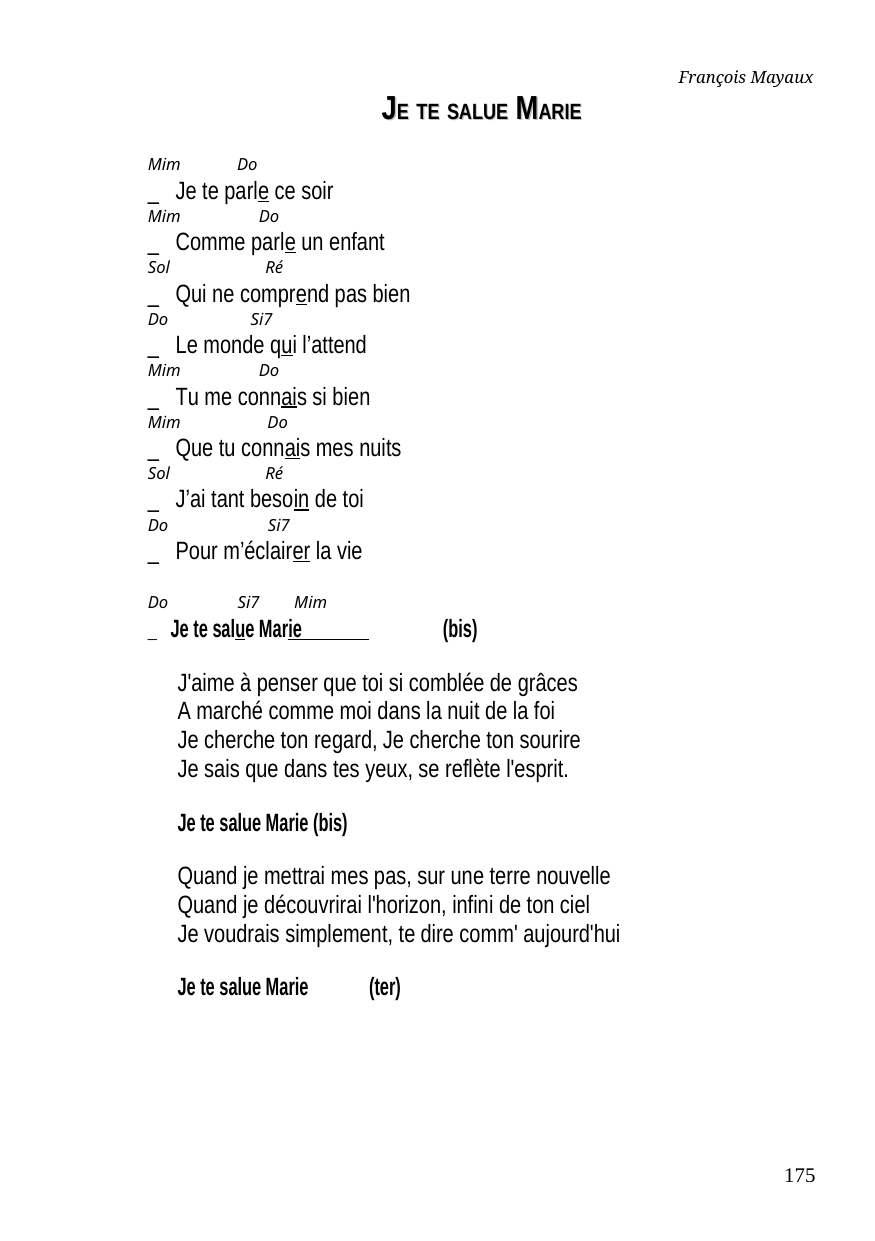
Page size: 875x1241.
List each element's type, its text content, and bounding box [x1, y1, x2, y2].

text _ Que tu connais mes nuits [148, 433, 815, 462]
text _ J’ai tant besoin de toi [148, 484, 815, 513]
text Mim Do [148, 359, 815, 381]
subtitle Je te salue Marie [148, 88, 815, 126]
text Je te salue Marie (bis) [177, 807, 815, 836]
text _ Comme parle un enfant [148, 227, 815, 256]
text Quand je mettrai mes pas, sur une terre nouvelle Quand je découvrirai l'horizon, infini de ton ciel Je voudrais simplement, te dire comm' aujourd'hui [177, 861, 815, 947]
text Do Si7 [148, 513, 815, 536]
text Sol Ré [148, 462, 815, 484]
text Sol Ré [148, 256, 815, 278]
text Mim Do [148, 204, 815, 227]
text Do Si7 Mim [148, 591, 815, 614]
text _ Qui ne comprend pas bien [148, 278, 815, 307]
text Mim Do [148, 410, 815, 433]
text _ Je te parle ce soir [148, 176, 815, 204]
text _ Tu me connais si bien [148, 381, 815, 410]
text _ Je te salue Marie (bis) [148, 614, 815, 642]
text _ Pour m’éclairer la vie [148, 536, 815, 564]
text _ Le monde qui l’attend [148, 330, 815, 359]
text J'aime à penser que toi si comblée de grâces A marché comme moi dans la nuit de la foi Je cherche ton regard, Je cherche ton sourire Je sais que dans tes yeux, se reflète l'esprit. [177, 667, 815, 782]
text Do Si7 [148, 307, 815, 330]
text Mim Do [148, 153, 815, 176]
text Je te salue Marie (ter) [177, 972, 815, 1001]
text François Mayaux [148, 65, 815, 88]
